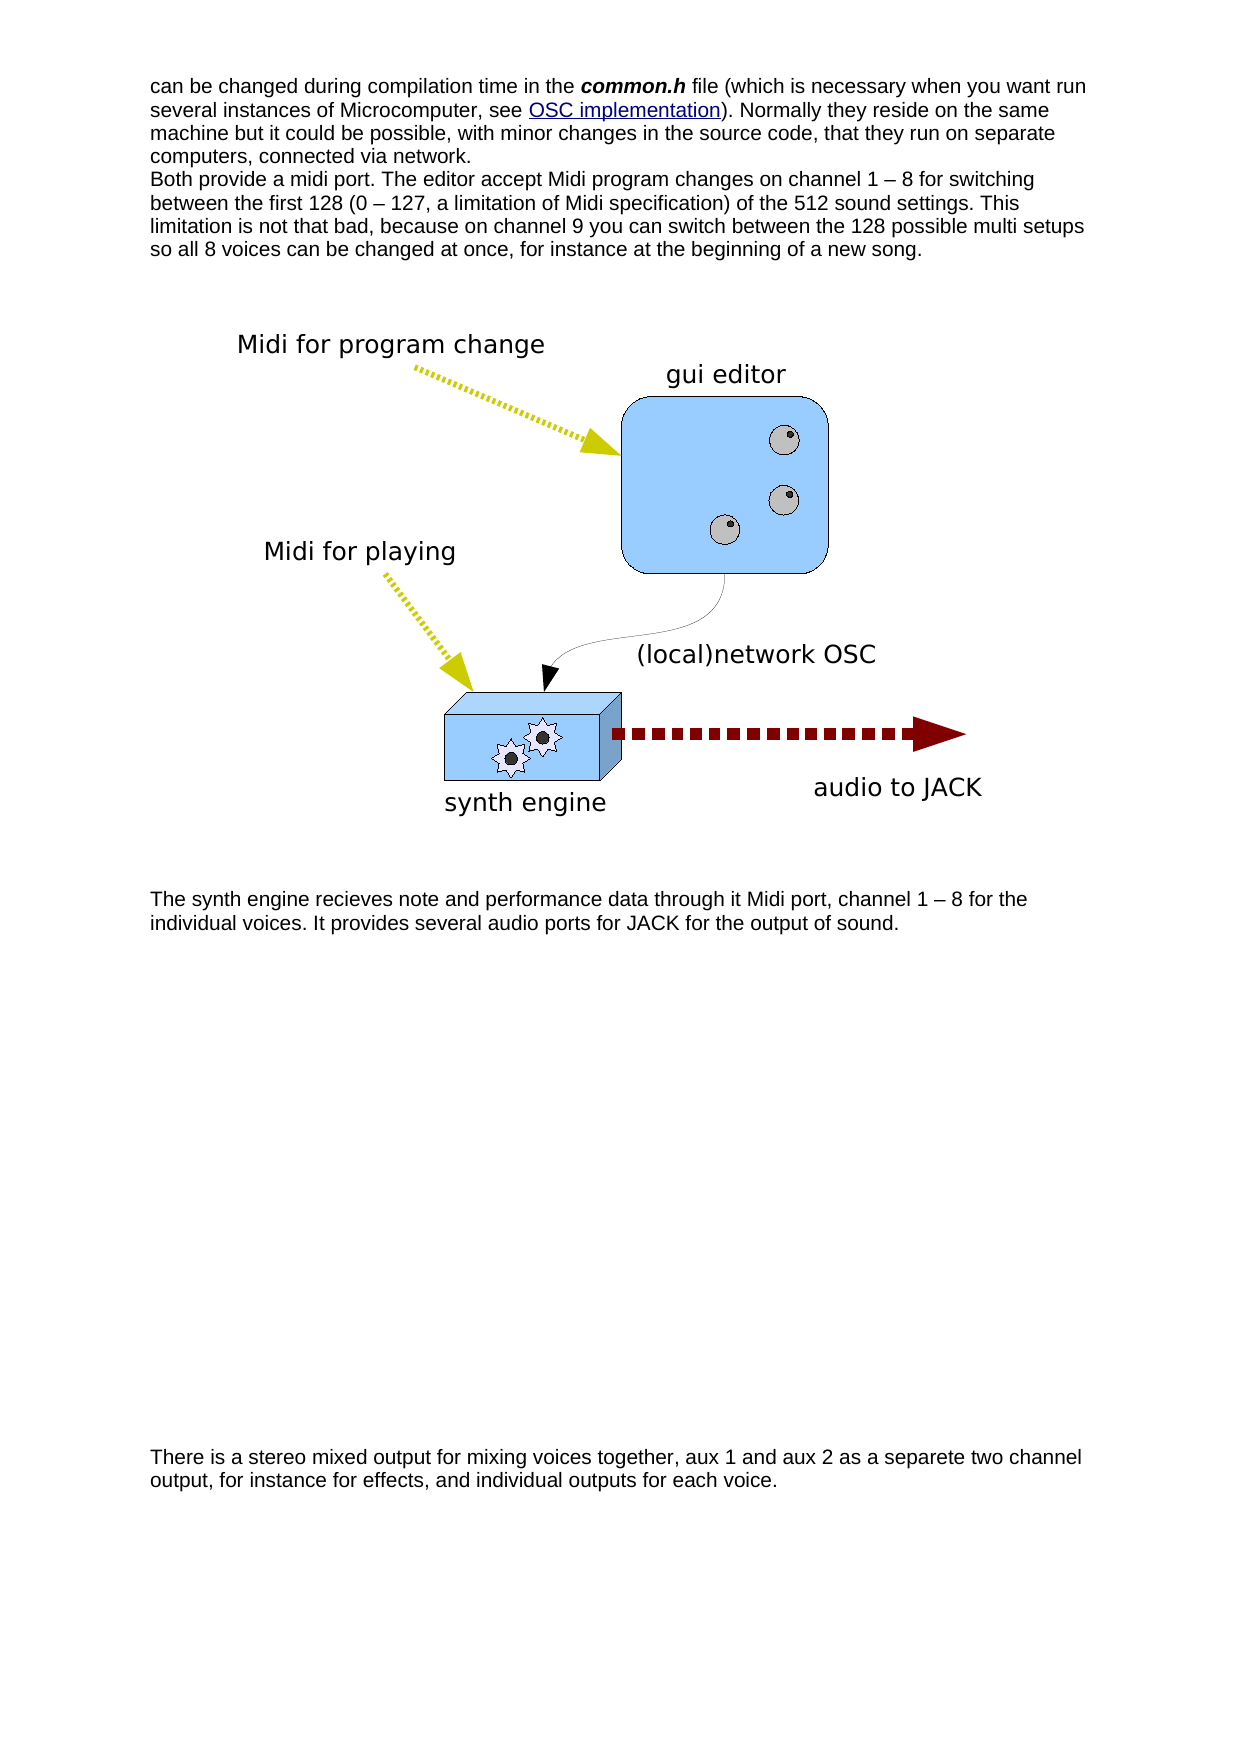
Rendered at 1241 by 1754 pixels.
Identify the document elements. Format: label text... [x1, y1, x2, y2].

text Both provide a midi port. The editor accept Midi program changes on channel 1 – 8 for switching between the first 128 (0 – 127, a limitation of Midi specification) of the 512 sound settings. This limitation is not that bad, because on channel 9 you can switch between the 128 possible multi setups so all 8 voices can be changed at once, for instance at the beginning of a new song. [150, 168, 1090, 261]
text can be changed during compilation time in the common.h file (which is necessary when you want run several instances of Microcomputer, see OSC implementation). Normally they reside on the same machine but it could be possible, with minor changes in the source code, that they run on separate computers, connected via network. [150, 75, 1090, 168]
text There is a stereo mixed output for mixing voices together, aux 1 and aux 2 as a separete two channel output, for instance for effects, and individual outputs for each voice. [150, 1446, 1090, 1492]
text The synth engine recieves note and performance data through it Midi port, channel 1 – 8 for the individual voices. It provides several audio ports for JACK for the output of sound. [150, 888, 1090, 934]
